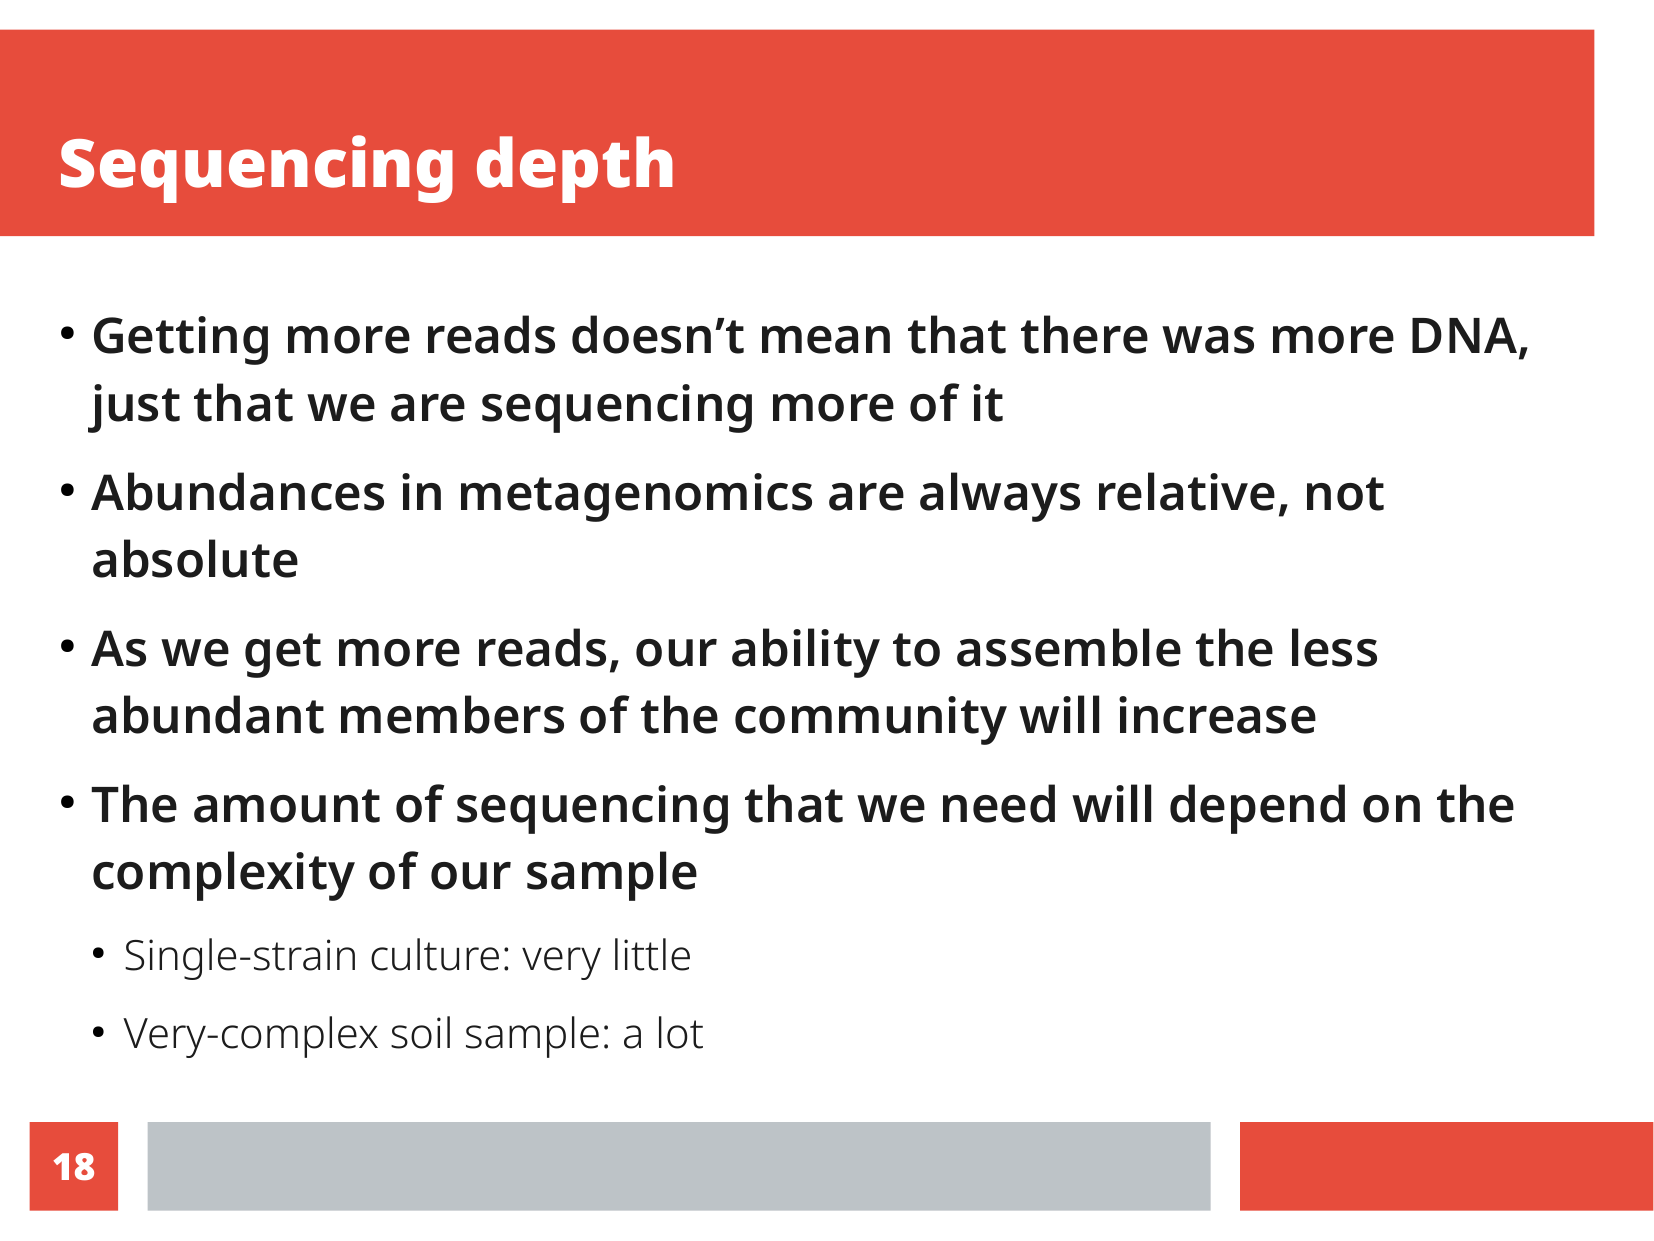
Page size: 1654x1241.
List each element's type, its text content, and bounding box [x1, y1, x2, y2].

title Sequencing depth [59, 59, 1595, 207]
list Getting more reads doesn’t mean that there was more DNA, just that we are sequencing more of it Abundances in metagenomics are always relative, not absolute As we get more reads, our ability to assemble the less abundant members of the community will increase The amount of sequencing that we need will depend on the complexity of our sample Single-strain culture: very little Very-complex soil sample: a lot [59, 301, 1565, 1069]
